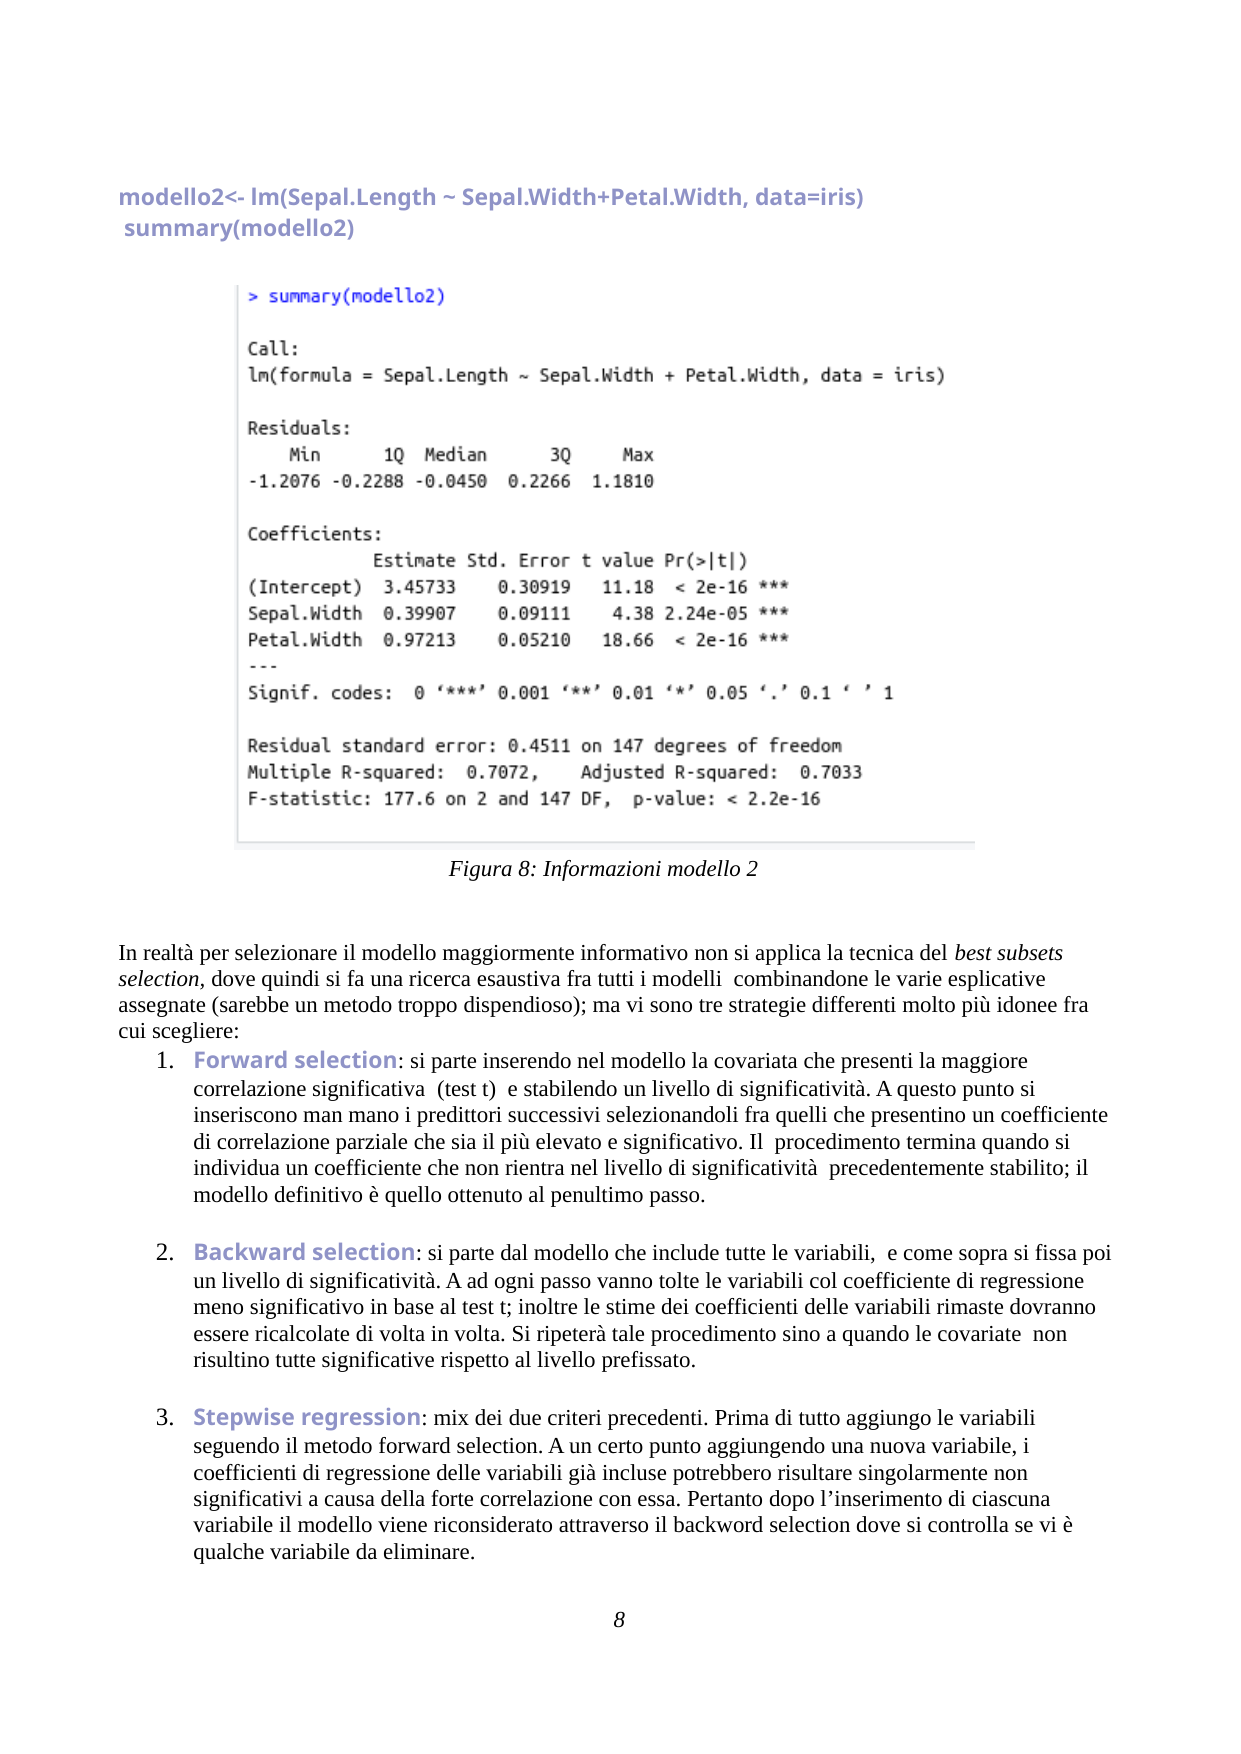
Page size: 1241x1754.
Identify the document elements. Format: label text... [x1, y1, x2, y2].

text Figura 8: Informazioni modello 2 [234, 850, 975, 881]
list Backward selection: si parte dal modello che include tutte le variabili, e come sopra si fissa poi un livello di significatività. A ad ogni passo vanno tolte le variabili col coefficiente di regressione meno significativo in base al test t; inoltre le stime dei coefficienti delle variabili rimaste dovranno essere ricalcolate di volta in volta. Si ripeterà tale procedimento sino a quando le covariate non risultino tutte significative rispetto al livello prefissato. [156, 1236, 1122, 1372]
text summary(modello2) [118, 212, 1122, 243]
list Forward selection: si parte inserendo nel modello la covariata che presenti la maggiore correlazione significativa (test t) e stabilendo un livello di significatività. A questo punto si inseriscono man mano i predittori successivi selezionandoli fra quelli che presentino un coefficiente di correlazione parziale che sia il più elevato e significativo. Il procedimento termina quando si individua un coefficiente che non rientra nel livello di significatività precedentemente stabilito; il modello definitivo è quello ottenuto al penultimo passo. [156, 1044, 1122, 1207]
text modello2<- lm(Sepal.Length ~ Sepal.Width+Petal.Width, data=iris) [118, 181, 1122, 212]
list Stepwise regression: mix dei due criteri precedenti. Prima di tutto aggiungo le variabili seguendo il metodo forward selection. A un certo punto aggiungendo una nuova variabile, i coefficienti di regressione delle variabili già incluse potrebbero risultare singolarmente non significativi a causa della forte correlazione con essa. Pertanto dopo l’inserimento di ciascuna variabile il modello viene riconsiderato attraverso il backword selection dove si controlla se vi è qualche variabile da eliminare. [156, 1401, 1122, 1564]
text In realtà per selezionare il modello maggiormente informativo non si applica la tecnica del best subsets selection, dove quindi si fa una ricerca esaustiva fra tutti i modelli combinandone le varie esplicative assegnate (sarebbe un metodo troppo dispendioso); ma vi sono tre strategie differenti molto più idonee fra cui scegliere: [118, 938, 1122, 1044]
picture [234, 285, 975, 850]
